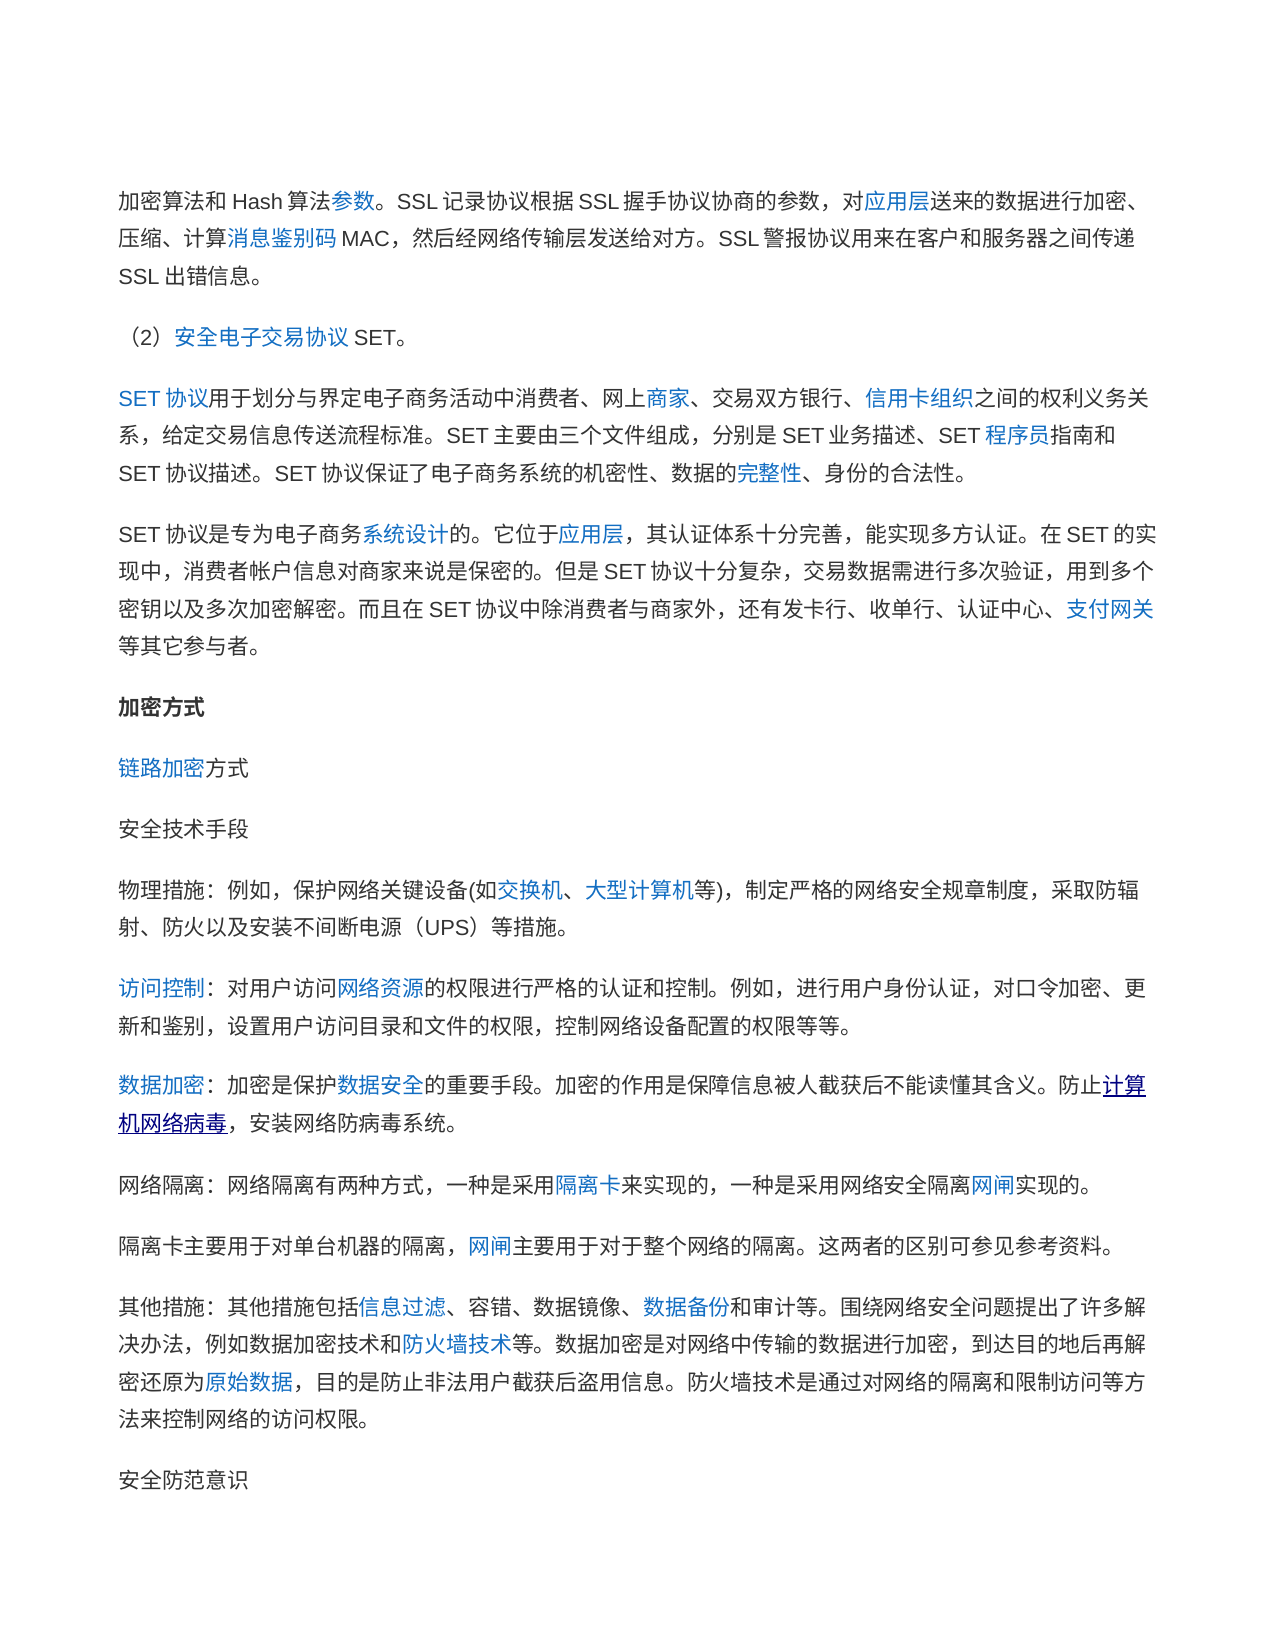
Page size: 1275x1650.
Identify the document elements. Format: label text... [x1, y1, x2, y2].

list 访问控制：对用户访问网络资源的权限进行严格的认证和控制。例如，进行用户身份认证，对口令加密、更新和鉴别，设置用户访问目录和文件的权限，控制网络设备配置的权限等等。 [118, 964, 1157, 1039]
list 网络隔离：网络隔离有两种方式，一种是采用隔离卡来实现的，一种是采用网络安全隔离网闸实现的。 [118, 1161, 1157, 1198]
list 其他措施：其他措施包括信息过滤、容错、数据镜像、数据备份和审计等。围绕网络安全问题提出了许多解决办法，例如数据加密技术和防火墙技术等。数据加密是对网络中传输的数据进行加密，到达目的地后再解密还原为原始数据，目的是防止非法用户截获后盗用信息。防火墙技术是通过对网络的隔离和限制访问等方法来控制网络的访问权限。 [118, 1283, 1157, 1433]
list SET协议用于划分与界定电子商务活动中消费者、网上商家、交易双方银行、信用卡组织之间的权利义务关系，给定交易信息传送流程标准。SET主要由三个文件组成，分别是SET业务描述、SET程序员指南和SET协议描述。SET协议保证了电子商务系统的机密性、数据的完整性、身份的合法性。 [118, 373, 1157, 486]
list 安全防范意识 [118, 1456, 1157, 1493]
list 加密算法和Hash算法参数。SSL记录协议根据SSL握手协议协商的参数，对应用层送来的数据进行加密、压缩、计算消息鉴别码MAC，然后经网络传输层发送给对方。SSL警报协议用来在客户和服务器之间传递SSL出错信息。 [118, 176, 1157, 289]
list 物理措施：例如，保护网络关键设备(如交换机、大型计算机等)，制定严格的网络安全规章制度，采取防辐射、防火以及安装不间断电源（UPS）等措施。 [118, 865, 1157, 940]
list 加密方式 [118, 683, 1157, 720]
list （2）安全电子交易协议SET。 [118, 312, 1157, 350]
list 数据加密：加密是保护数据安全的重要手段。加密的作用是保障信息被人截获后不能读懂其含义。防止计算机网络病毒，安装网络防病毒系统。 [118, 1062, 1157, 1137]
list 安全技术手段 [118, 804, 1157, 842]
list 链路加密方式 [118, 743, 1157, 781]
list SET协议是专为电子商务系统设计的。它位于应用层，其认证体系十分完善，能实现多方认证。在SET的实现中，消费者帐户信息对商家来说是保密的。但是SET协议十分复杂，交易数据需进行多次验证，用到多个密钥以及多次加密解密。而且在SET协议中除消费者与商家外，还有发卡行、收单行、认证中心、支付网关等其它参与者。 [118, 509, 1157, 659]
list 隔离卡主要用于对单台机器的隔离，网闸主要用于对于整个网络的隔离。这两者的区别可参见参考资料。 [118, 1222, 1157, 1259]
